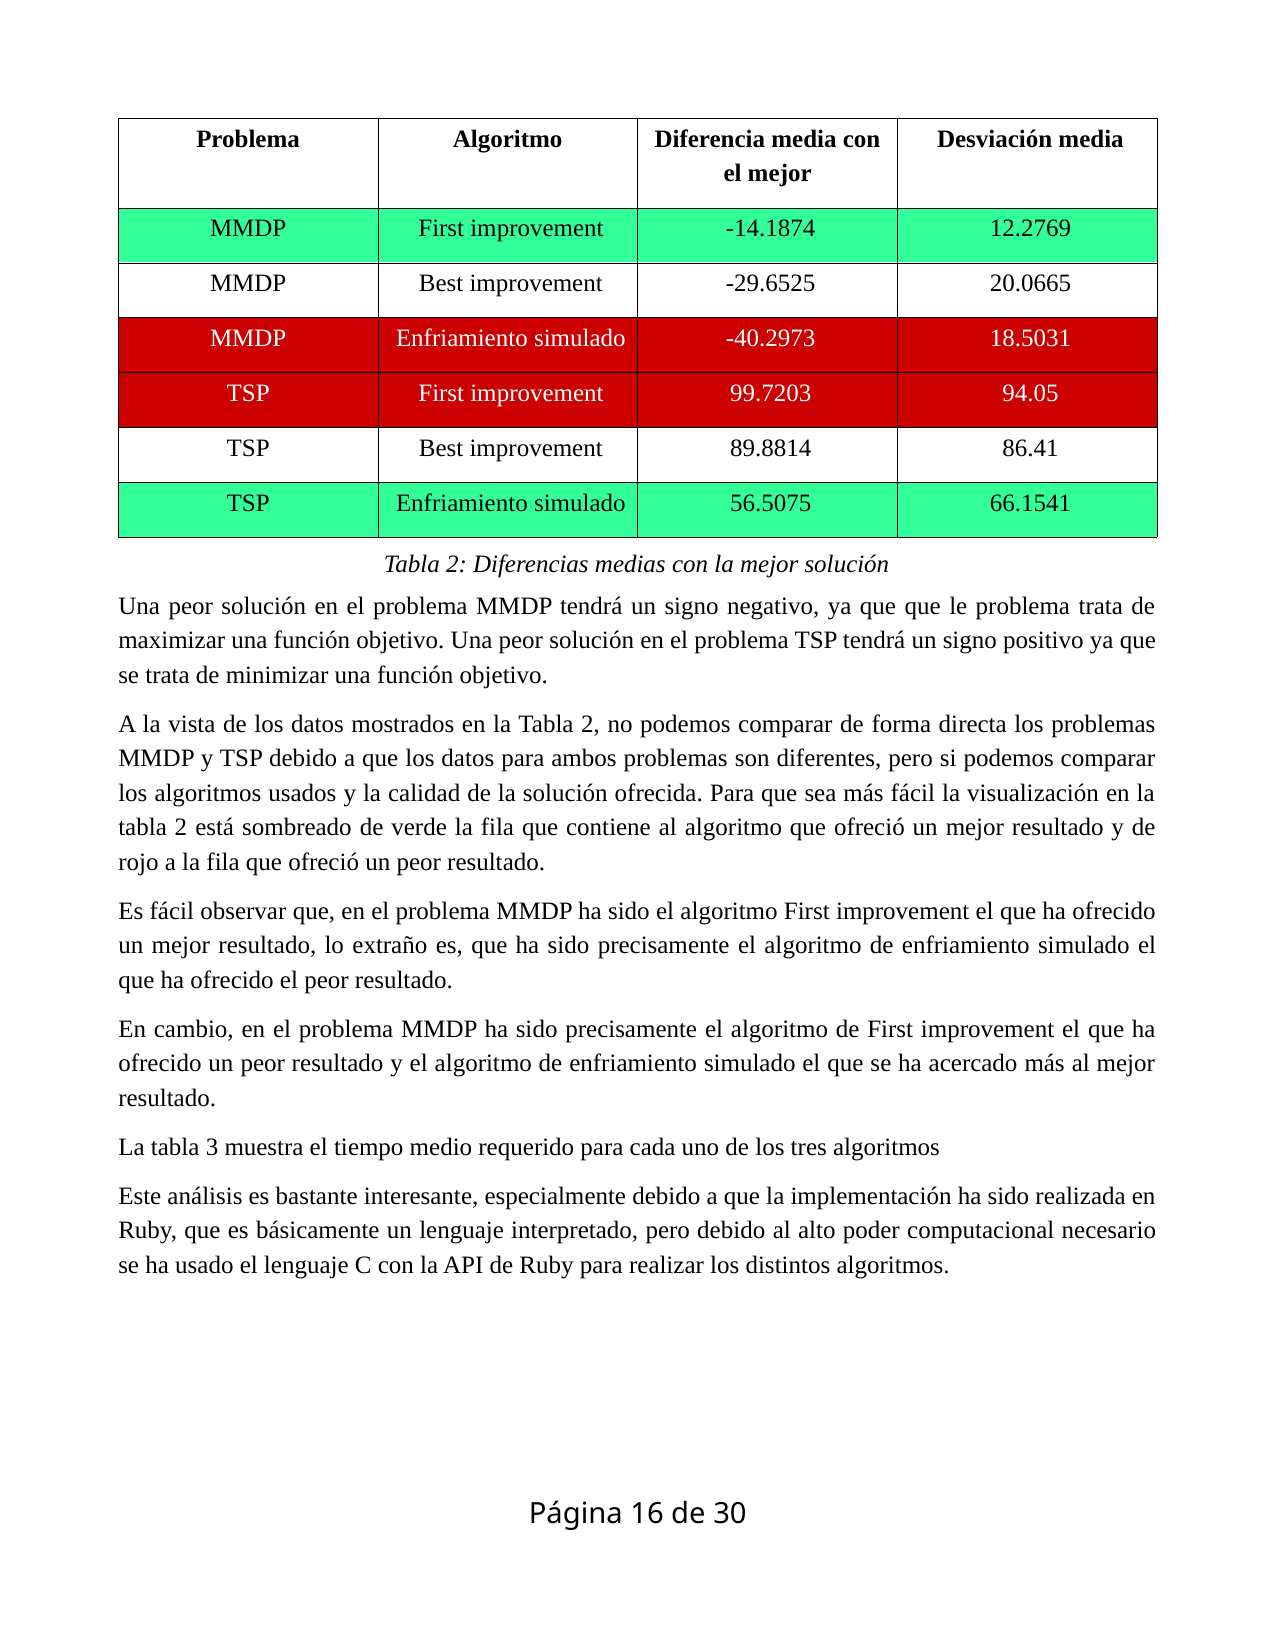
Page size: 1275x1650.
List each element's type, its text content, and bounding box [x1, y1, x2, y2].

table_cell Best improvement [379, 264, 637, 317]
table_cell TSP [119, 483, 378, 537]
table_header Problema [119, 119, 378, 207]
table_cell MMDP [119, 209, 378, 262]
table_cell 89.8814 [638, 428, 897, 482]
table_cell -40.2973 [638, 318, 897, 372]
table_cell 56.5075 [638, 483, 897, 537]
text En cambio, en el problema MMDP ha sido precisamente el algoritmo de First improvement el que ha ofrecido un peor resultado y el algoritmo de enfriamiento simulado el que se ha acercado más al mejor resultado. [118, 1014, 1157, 1111]
table_header Algoritmo [379, 119, 637, 207]
text Es fácil observar que, en el problema MMDP ha sido el algoritmo First improvement el que ha ofrecido un mejor resultado, lo extraño es, que ha sido precisamente el algoritmo de enfriamiento simulado el que ha ofrecido el peor resultado. [118, 896, 1157, 993]
table_cell 86.41 [898, 428, 1157, 482]
table_cell TSP [119, 373, 378, 427]
table_cell 20.0665 [898, 264, 1157, 317]
text Tabla 2: Diferencias medias con la mejor solución [118, 549, 1157, 578]
table_cell -14.1874 [638, 209, 897, 262]
table_cell 94.05 [898, 373, 1157, 427]
table_header Desviación media [898, 119, 1157, 207]
table_cell First improvement [379, 373, 637, 427]
table_cell TSP [119, 428, 378, 482]
table_cell MMDP [119, 264, 378, 317]
table_cell First improvement [379, 209, 637, 262]
table_cell Enfriamiento simulado [379, 483, 637, 537]
table_cell MMDP [119, 318, 378, 372]
text La tabla 3 muestra el tiempo medio requerido para cada uno de los tres algoritmos [118, 1132, 1157, 1161]
table_cell -29.6525 [638, 264, 897, 317]
table_header Diferencia media con el mejor [638, 119, 897, 207]
table_cell 12.2769 [898, 209, 1157, 262]
table_cell Best improvement [379, 428, 637, 482]
table_cell 66.1541 [898, 483, 1157, 537]
table_cell Enfriamiento simulado [379, 318, 637, 372]
table_cell 99.7203 [638, 373, 897, 427]
text Este análisis es bastante interesante, especialmente debido a que la implementación ha sido realizada en Ruby, que es básicamente un lenguaje interpretado, pero debido al alto poder computacional necesario se ha usado el lenguaje C con la API de Ruby para realizar los distintos algoritmos. [118, 1181, 1157, 1278]
text A la vista de los datos mostrados en la Tabla 2, no podemos comparar de forma directa los problemas MMDP y TSP debido a que los datos para ambos problemas son diferentes, pero si podemos comparar los algoritmos usados y la calidad de la solución ofrecida. Para que sea más fácil la visualización en la tabla 2 está sombreado de verde la fila que contiene al algoritmo que ofreció un mejor resultado y de rojo a la fila que ofreció un peor resultado. [118, 709, 1157, 875]
table_cell 18.5031 [898, 318, 1157, 372]
text Una peor solución en el problema MMDP tendrá un signo negativo, ya que que le problema trata de maximizar una función objetivo. Una peor solución en el problema TSP tendrá un signo positivo ya que se trata de minimizar una función objetivo. [118, 591, 1157, 688]
